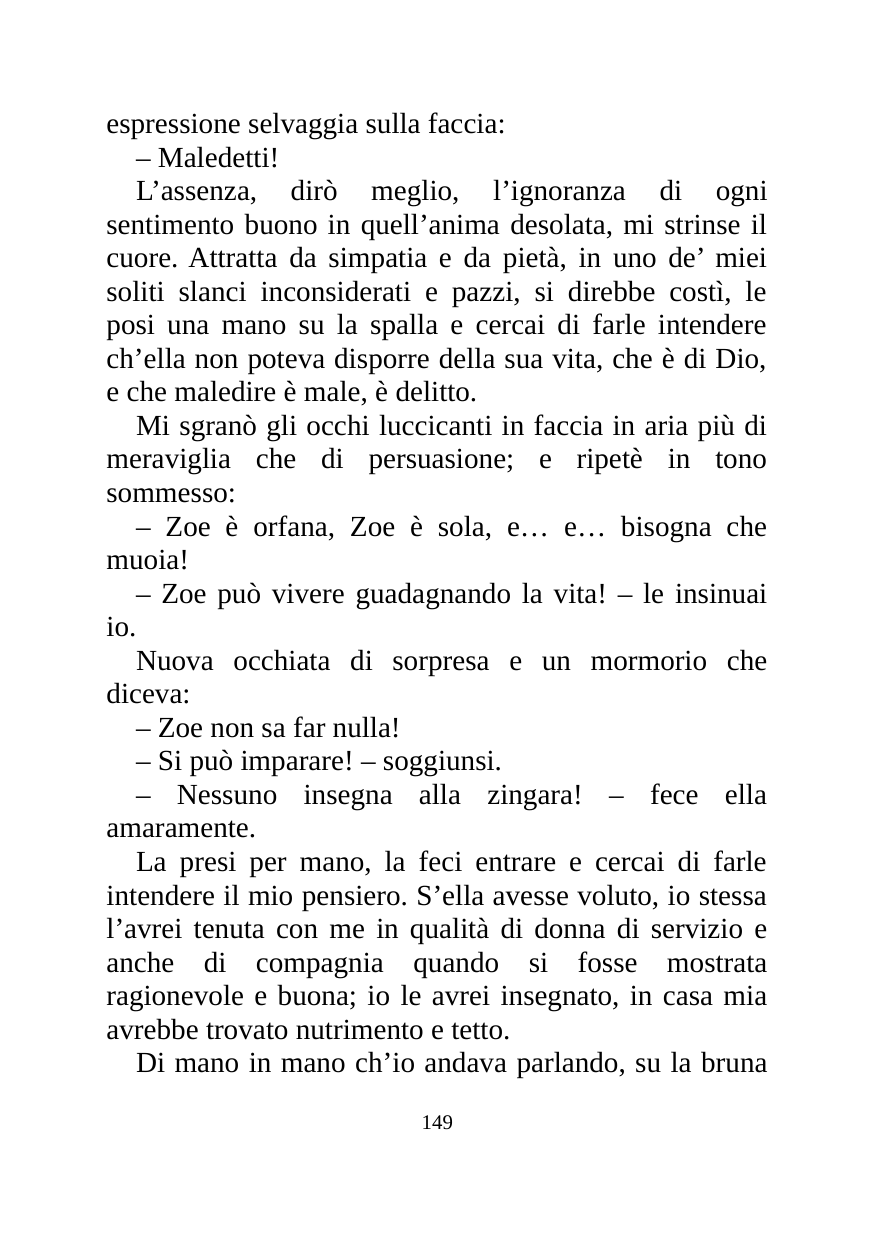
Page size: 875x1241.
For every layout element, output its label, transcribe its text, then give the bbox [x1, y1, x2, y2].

text espressione selvaggia sulla faccia: [106, 106, 768, 140]
text – Zoe è orfana, Zoe è sola, e… e… bisogna che muoia! [106, 509, 768, 576]
text La presi per mano, la feci entrare e cercai di farle intendere il mio pensiero. S’ella avesse voluto, io stessa l’avrei tenuta con me in qualità di donna di servizio e anche di compagnia quando si fosse mostrata ragionevole e buona; io le avrei insegnato, in casa mia avrebbe trovato nutrimento e tetto. [106, 844, 768, 1045]
text – Maledetti! [106, 140, 768, 173]
text – Zoe può vivere guadagnando la vita! – le insinuai io. [106, 576, 768, 643]
text Di mano in mano ch’io andava parlando, su la bruna [106, 1045, 768, 1079]
text – Si può imparare! – soggiunsi. [106, 743, 768, 777]
text Mi sgranò gli occhi luccicanti in faccia in aria più di meraviglia che di persuasione; e ripetè in tono sommesso: [106, 408, 768, 509]
text – Zoe non sa far nulla! [106, 710, 768, 743]
text – Nessuno insegna alla zingara! – fece ella amaramente. [106, 777, 768, 844]
text L’assenza, dirò meglio, l’ignoranza di ogni sentimento buono in quell’anima desolata, mi strinse il cuore. Attratta da simpatia e da pietà, in uno de’ miei soliti slanci inconsiderati e pazzi, si direbbe costì, le posi una mano su la spalla e cercai di farle intendere ch’ella non poteva disporre della sua vita, che è di Dio, e che maledire è male, è delitto. [106, 173, 768, 408]
text Nuova occhiata di sorpresa e un mormorio che diceva: [106, 643, 768, 710]
